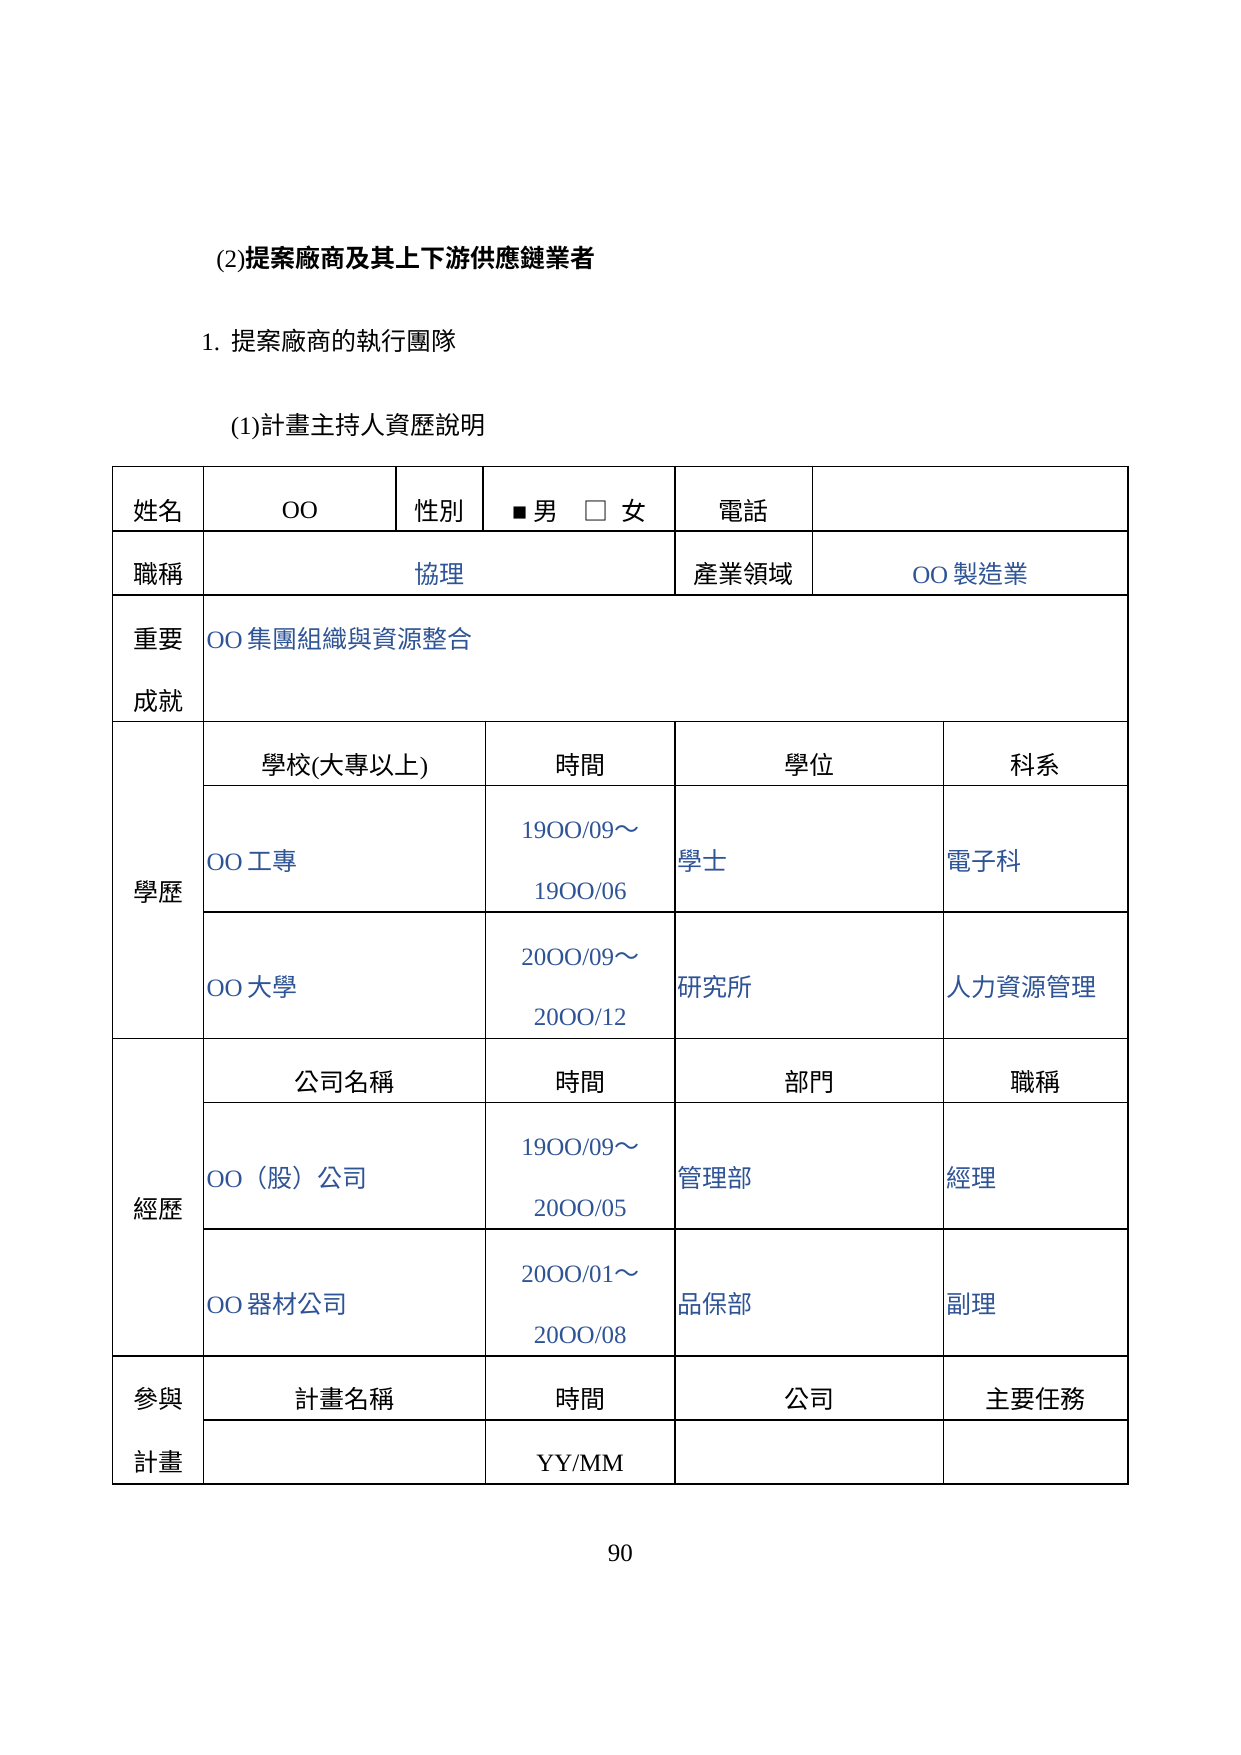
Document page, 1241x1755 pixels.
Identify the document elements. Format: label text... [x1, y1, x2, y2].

table_cell 產業領域 [676, 532, 812, 594]
table_cell 協理 [204, 532, 674, 594]
table_cell 學校(大專以上) [204, 722, 485, 784]
table_cell OO工專 [204, 786, 485, 911]
table_cell 時間 [486, 1039, 674, 1102]
table_cell 重要 成就 [113, 596, 203, 721]
table_cell 參與 計畫 [113, 1357, 203, 1483]
table_header 電話 [676, 467, 812, 530]
table_cell 經理 [944, 1103, 1127, 1228]
table_cell 20OO/09～20OO/12 [486, 913, 674, 1038]
table_cell 職稱 [113, 532, 203, 594]
table_header ■ 男 □ 女 [484, 467, 674, 530]
table_cell 主要任務 [944, 1357, 1127, 1419]
table_cell 時間 [486, 1357, 674, 1419]
table_cell 時間 [486, 722, 674, 784]
table_cell [204, 1421, 485, 1483]
table_cell 人力資源管理 [944, 913, 1127, 1038]
table_cell 學士 [676, 786, 943, 911]
table_cell [944, 1421, 1127, 1483]
table_cell 科系 [944, 722, 1127, 784]
table_cell 管理部 [676, 1103, 943, 1228]
table_cell OO大學 [204, 913, 485, 1038]
list 計畫主持人資歷說明 [231, 382, 1128, 444]
table_cell 公司名稱 [204, 1039, 485, 1102]
table_cell YY/MM [486, 1421, 674, 1483]
table_cell 職稱 [944, 1039, 1127, 1102]
table_header OO [204, 467, 395, 530]
table_cell 部門 [676, 1039, 943, 1102]
table_cell OO器材公司 [204, 1230, 485, 1355]
table_cell OO製造業 [813, 532, 1127, 594]
table_cell 研究所 [676, 913, 943, 1038]
table_header 姓名 [113, 467, 203, 530]
table_header [813, 467, 1127, 530]
table_cell 公司 [676, 1357, 943, 1419]
table_cell 學歷 [113, 722, 203, 1038]
table_cell 20OO/01～20OO/08 [486, 1230, 674, 1355]
table_cell 經歷 [113, 1039, 203, 1355]
list 提案廠商的執行團隊 [201, 298, 1128, 361]
table_cell [676, 1421, 943, 1483]
table_cell 計畫名稱 [204, 1357, 485, 1419]
table_cell 電子科 [944, 786, 1127, 911]
table_cell 學位 [676, 722, 943, 784]
table_cell 19OO/09～19OO/06 [486, 786, 674, 911]
table_cell OO（股）公司 [204, 1103, 485, 1228]
table_cell 品保部 [676, 1230, 943, 1355]
table_header 性別 [397, 467, 482, 530]
table_cell OO集團組織與資源整合 [204, 596, 1127, 721]
table_cell 19OO/09～20OO/05 [486, 1103, 674, 1228]
table_cell 副理 [944, 1230, 1127, 1355]
list 提案廠商及其上下游供應鏈業者 [216, 214, 1128, 277]
